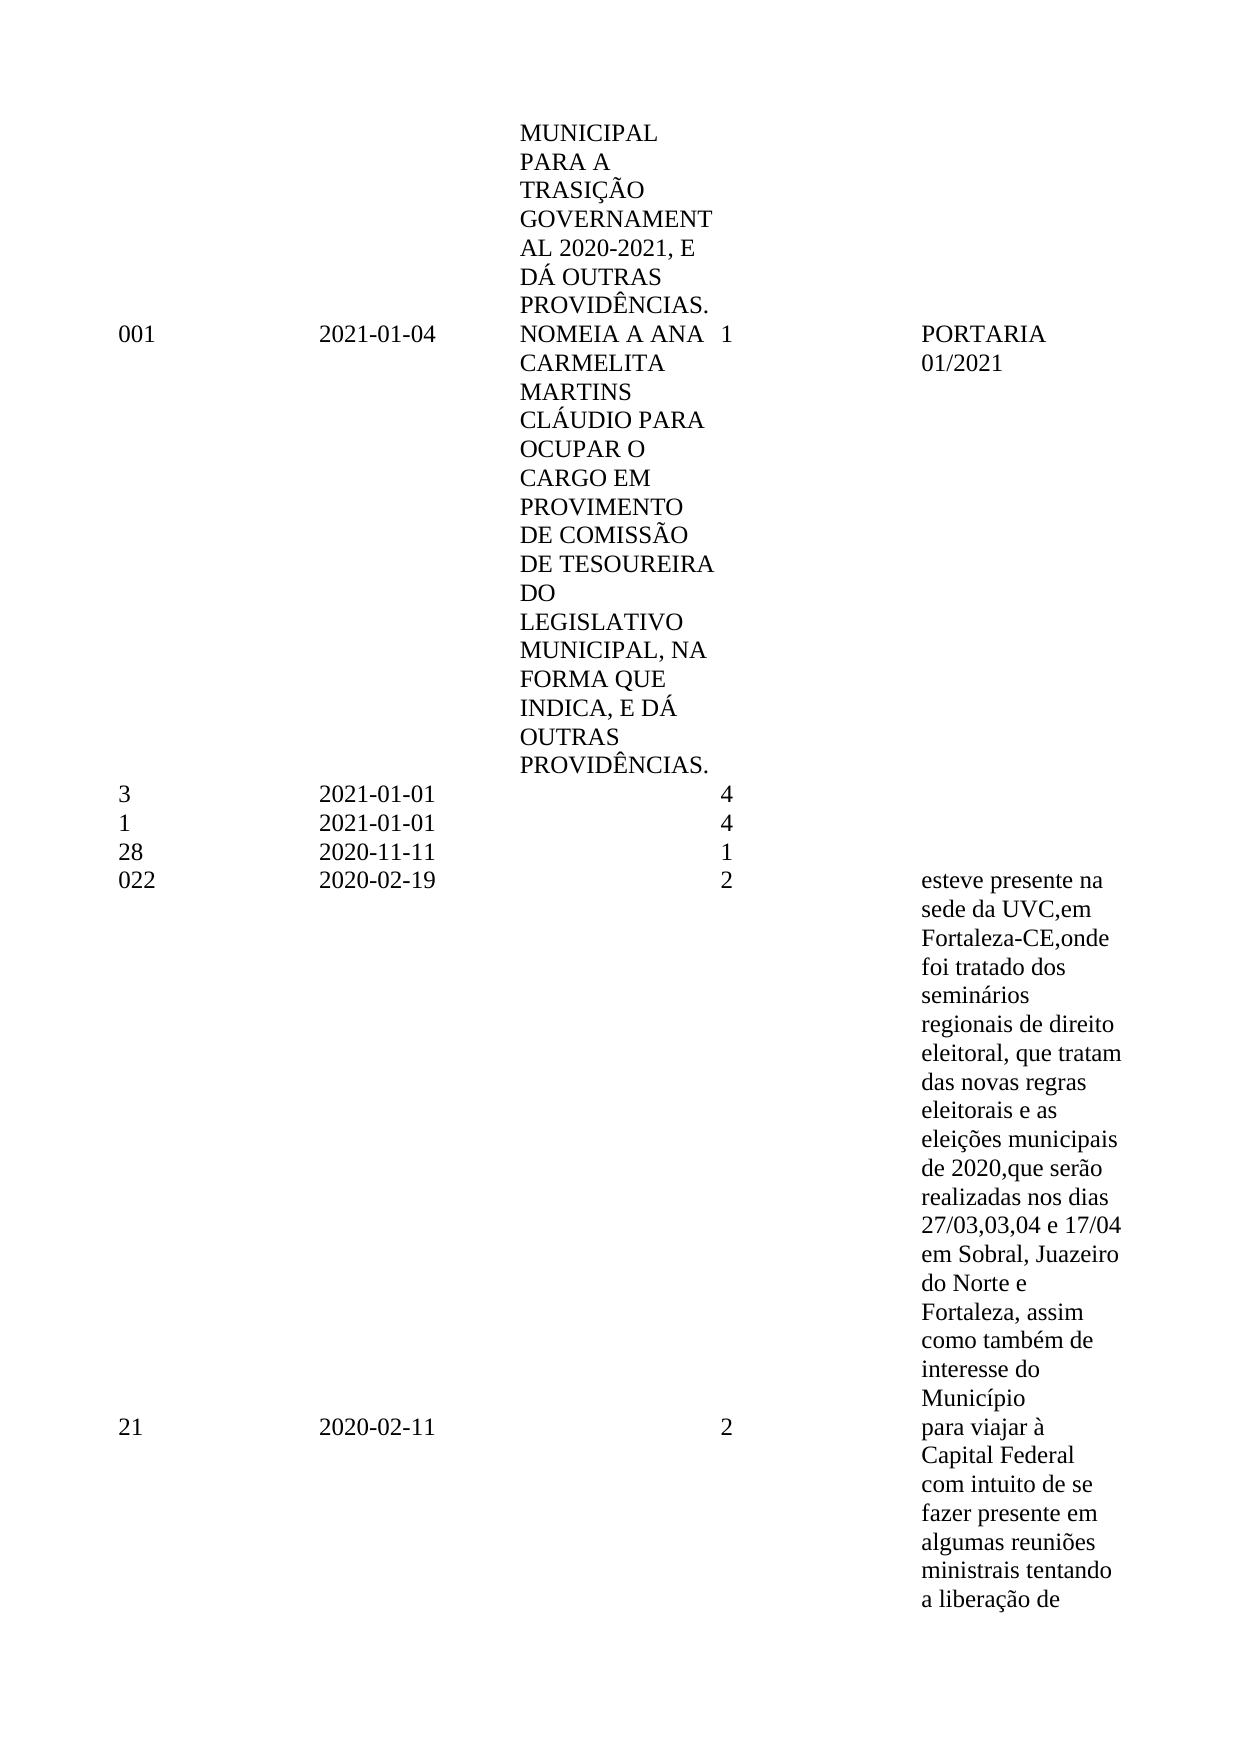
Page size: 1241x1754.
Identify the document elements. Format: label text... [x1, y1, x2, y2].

table_cell [921, 118, 1122, 319]
table_cell 4 [720, 808, 921, 837]
table_cell 2021-01-04 [319, 319, 519, 779]
table_cell [118, 118, 319, 319]
table_cell [520, 837, 720, 866]
table_cell 21 [118, 1412, 319, 1613]
table_cell [720, 118, 921, 319]
table_cell [921, 808, 1122, 837]
table_cell 022 [118, 866, 319, 1412]
table_cell MUNICIPAL PARA A TRASIÇÃO GOVERNAMENTAL 2020-2021, E DÁ OUTRAS PROVIDÊNCIAS. [520, 118, 720, 319]
table_cell [520, 1412, 720, 1613]
table_cell PORTARIA 01/2021 [921, 319, 1122, 779]
table_cell [520, 808, 720, 837]
table_cell esteve presente na sede da UVC,em Fortaleza-CE,onde foi tratado dos seminários regionais de direito eleitoral, que tratam das novas regras eleitorais e as eleições municipais de 2020,que serão realizadas nos dias 27/03,03,04 e 17/04 em Sobral, Juazeiro do Norte e Fortaleza, assim como também de interesse do Município [921, 866, 1122, 1412]
table_cell [520, 866, 720, 1412]
table_cell 3 [118, 779, 319, 808]
table_cell 2 [720, 866, 921, 1412]
table_cell 001 [118, 319, 319, 779]
table_cell 2021-01-01 [319, 808, 519, 837]
table_cell 4 [720, 779, 921, 808]
table_cell 1 [118, 808, 319, 837]
table_cell 1 [720, 837, 921, 866]
table_cell 28 [118, 837, 319, 866]
table_cell 1 [720, 319, 921, 779]
table_cell [520, 779, 720, 808]
table_cell para viajar à Capital Federal com intuito de se fazer presente em algumas reuniões ministrais tentando a liberação de [921, 1412, 1122, 1613]
table_cell NOMEIA A ANA CARMELITA MARTINS CLÁUDIO PARA OCUPAR O CARGO EM PROVIMENTO DE COMISSÃO DE TESOUREIRA DO LEGISLATIVO MUNICIPAL, NA FORMA QUE INDICA, E DÁ OUTRAS PROVIDÊNCIAS. [520, 319, 720, 779]
table_cell [319, 118, 519, 319]
table_cell 2021-01-01 [319, 779, 519, 808]
table_cell 2 [720, 1412, 921, 1613]
table_cell [921, 837, 1122, 866]
table_cell 2020-11-11 [319, 837, 519, 866]
table_cell 2020-02-19 [319, 866, 519, 1412]
table_cell [921, 779, 1122, 808]
table_cell 2020-02-11 [319, 1412, 519, 1613]
